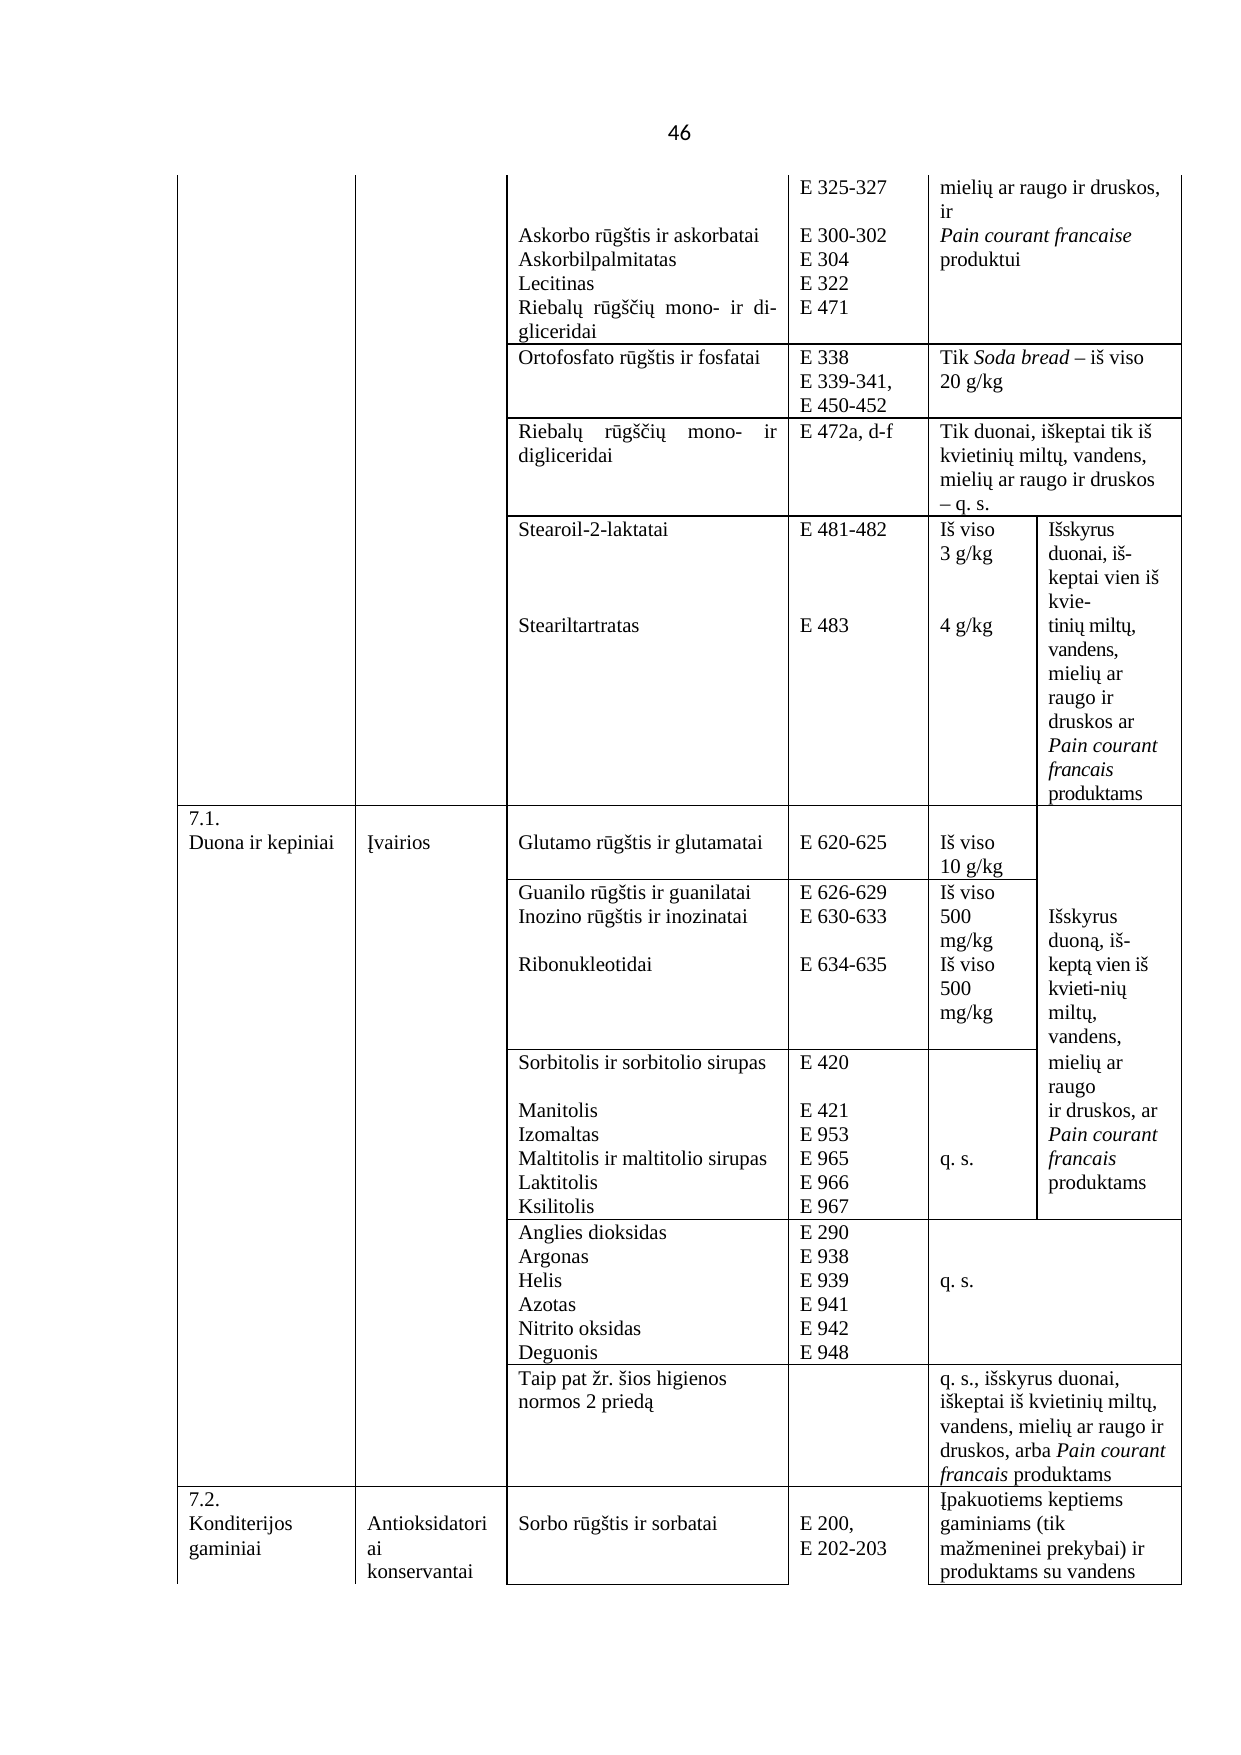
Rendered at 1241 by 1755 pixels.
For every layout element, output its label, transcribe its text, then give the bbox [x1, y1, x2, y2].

table_cell [356, 1122, 506, 1146]
table_cell E 481-482 [789, 517, 928, 613]
table_cell Stearoil-2-laktatai [508, 517, 788, 613]
table_cell [178, 515, 355, 613]
table_cell [356, 175, 506, 223]
table_cell E 941 [789, 1292, 928, 1316]
table_cell Tik Soda bread – iš viso 20 g/kg [929, 345, 1181, 417]
table_cell Inozino rūgštis ir inozinatai [508, 904, 788, 952]
table_cell Askorbo rūgštis ir askorbatai [508, 223, 788, 247]
table_cell Azotas [508, 1292, 788, 1316]
table_cell [356, 271, 506, 295]
table_cell [178, 247, 355, 271]
table_cell E 300-302 [789, 223, 928, 247]
table_cell [356, 1194, 506, 1218]
table_cell [178, 271, 355, 295]
table_cell Helis [508, 1268, 788, 1292]
table_cell [929, 1170, 1036, 1194]
table_cell [356, 1146, 506, 1170]
table_cell Laktitolis [508, 1170, 788, 1194]
table_cell Išskyrus duoną, iš- [1038, 904, 1181, 952]
table_cell E 626-629 [789, 880, 928, 904]
table_cell Guanilo rūgštis ir guanilatai [508, 880, 788, 904]
table_cell E 630-633 [789, 904, 928, 952]
table_cell ir druskos, ar [1038, 1098, 1181, 1122]
table_cell Steariltartratas [508, 613, 788, 805]
table_cell produktui [929, 247, 1181, 271]
table_cell [356, 1244, 506, 1268]
table_cell 500 mg/kg [929, 904, 1036, 952]
table_cell [1038, 879, 1181, 904]
table_cell Pain courant francaise [929, 223, 1181, 247]
table_cell [929, 1292, 1181, 1316]
table_cell E 965 [789, 1146, 928, 1170]
table_cell E 472a, d-f [789, 419, 928, 515]
table_cell [178, 1340, 355, 1364]
table_cell [178, 1244, 355, 1268]
table_cell Glutamo rūgštis ir glutamatai [508, 806, 788, 878]
table_cell Tik duonai, iškeptai tik iš kvietinių miltų, vandens, mielių ar raugo ir druskos – q. s. [929, 419, 1181, 515]
table_cell [929, 1050, 1036, 1098]
table_cell Taip pat žr. šios higienos normos 2 priedą [508, 1365, 788, 1486]
table_cell Sorbo rūgštis ir sorbatai [508, 1487, 788, 1583]
table_cell E 938 [789, 1244, 928, 1268]
table_cell Iš viso 3 g/kg [929, 517, 1036, 613]
table_cell [178, 1268, 355, 1292]
table_cell 4 g/kg [929, 613, 1036, 805]
table_cell [356, 343, 506, 417]
table_cell E 471 [789, 295, 928, 343]
table_cell [929, 1098, 1036, 1122]
table_cell Iš viso [929, 880, 1036, 904]
table_cell [178, 1170, 355, 1194]
table_cell [356, 1316, 506, 1340]
table_cell q. s., išskyrus duonai, iškeptai iš kvietinių miltų, vandens, mielių ar raugo ir druskos, arba Pain courant francais produktams [929, 1365, 1181, 1486]
table_cell [178, 952, 355, 1048]
table_cell [789, 1365, 928, 1486]
table_cell E 948 [789, 1340, 928, 1364]
table_cell [356, 1268, 506, 1292]
table_cell Ksilitolis [508, 1194, 788, 1218]
table_cell [356, 1170, 506, 1194]
table_cell E 322 [789, 271, 928, 295]
table_cell E 634-635 [789, 952, 928, 1048]
table_cell Askorbilpalmitatas [508, 247, 788, 271]
table_cell E 325-327 [789, 175, 928, 223]
table_cell [929, 1220, 1181, 1244]
table_cell [356, 952, 506, 1048]
table_cell mielių ar raugo [1038, 1049, 1181, 1098]
table_cell Deguonis [508, 1340, 788, 1364]
table_cell Antioksidatoriai konservantai [356, 1487, 506, 1583]
table_cell [929, 1244, 1181, 1268]
table_cell Nitrito oksidas [508, 1316, 788, 1340]
table_cell [178, 1049, 355, 1098]
table_cell [356, 247, 506, 271]
table_cell q. s. [929, 1146, 1036, 1170]
table_cell Išskyrus duonai, iš-keptai vien iš kvie- [1038, 517, 1181, 613]
table_cell Pain courant [1038, 1122, 1181, 1146]
table_cell E 290 [789, 1220, 928, 1244]
table_cell Lecitinas [508, 271, 788, 295]
table_cell [178, 1098, 355, 1122]
table_cell [929, 271, 1181, 295]
table_cell E 304 [789, 247, 928, 271]
table_cell [356, 295, 506, 343]
table_cell [178, 417, 355, 515]
table_cell [929, 1316, 1181, 1340]
table_cell [356, 1219, 506, 1244]
table_cell [178, 175, 355, 223]
table_cell [356, 1364, 506, 1486]
table_cell Riebalų rūgščių mono- ir di- gliceridai [508, 295, 788, 343]
table_cell Iš viso 10 g/kg [929, 806, 1036, 878]
table_cell [929, 1340, 1181, 1364]
table_cell [178, 1316, 355, 1340]
table_cell 7.1. Duona ir kepiniai [178, 806, 355, 878]
table_cell q. s. [929, 1268, 1181, 1292]
table_cell [178, 879, 355, 904]
table_cell Riebalų rūgščių mono- ir digliceridai [508, 419, 788, 515]
table_cell Izomaltas [508, 1122, 788, 1146]
table_cell [356, 1049, 506, 1098]
table_cell E 200, E 202-203 [789, 1487, 928, 1583]
table_cell [356, 879, 506, 904]
table_cell [178, 1219, 355, 1244]
table_cell Įvairios [356, 806, 506, 878]
table_cell [929, 295, 1181, 343]
table_cell E 953 [789, 1122, 928, 1146]
table_cell [356, 515, 506, 613]
table_cell Sorbitolis ir sorbitolio sirupas [508, 1050, 788, 1098]
table_cell [356, 1292, 506, 1316]
table_cell produktams [1038, 1170, 1181, 1194]
table_cell E 939 [789, 1268, 928, 1292]
table_cell Manitolis [508, 1098, 788, 1122]
table_cell [178, 343, 355, 417]
table_cell [178, 1292, 355, 1316]
table_cell [178, 1364, 355, 1486]
table_cell francais [1038, 1146, 1181, 1170]
table_cell Maltitolis ir maltitolio sirupas [508, 1146, 788, 1170]
table_cell E 483 [789, 613, 928, 805]
table_cell [178, 223, 355, 247]
table_cell Argonas [508, 1244, 788, 1268]
table_cell [178, 1122, 355, 1146]
table_cell Ortofosfato rūgštis ir fosfatai [508, 345, 788, 417]
table_cell E 966 [789, 1170, 928, 1194]
table_cell [178, 1146, 355, 1170]
table_cell [929, 1194, 1036, 1218]
table_cell [178, 295, 355, 343]
table_cell tinių miltų, vandens, mielių ar raugo ir druskos ar Pain courant francais produktams [1038, 613, 1181, 805]
table_cell [356, 904, 506, 952]
table_cell Įpakuotiems keptiems gaminiams (tik mažmeninei prekybai) ir produktams su vandens [929, 1487, 1181, 1583]
table_cell keptą vien iš kvieti-nių miltų, vandens, [1038, 952, 1181, 1048]
table_cell E 942 [789, 1316, 928, 1340]
table_cell E 420 [789, 1050, 928, 1098]
table_cell [929, 1122, 1036, 1146]
table_cell [1038, 806, 1181, 878]
table_cell E 620-625 [789, 806, 928, 878]
table_cell E 421 [789, 1098, 928, 1122]
table_cell E 338 E 339-341, E 450-452 [789, 345, 928, 417]
table_cell Anglies dioksidas [508, 1220, 788, 1244]
table_cell Iš viso 500 mg/kg [929, 952, 1036, 1048]
table_cell [178, 1194, 355, 1218]
table_cell [356, 417, 506, 515]
table_cell [356, 1340, 506, 1364]
table_cell mielių ar raugo ir druskos, ir [929, 175, 1181, 223]
table_cell [178, 904, 355, 952]
table_cell [1038, 1194, 1181, 1218]
table_cell E 967 [789, 1194, 928, 1218]
table_cell [508, 175, 788, 223]
table_cell [356, 1098, 506, 1122]
table_cell [178, 613, 355, 805]
table_cell 7.2. Konditerijos gaminiai [178, 1487, 355, 1583]
table_cell Ribonukleotidai [508, 952, 788, 1048]
table_cell [356, 223, 506, 247]
table_cell [356, 613, 506, 805]
